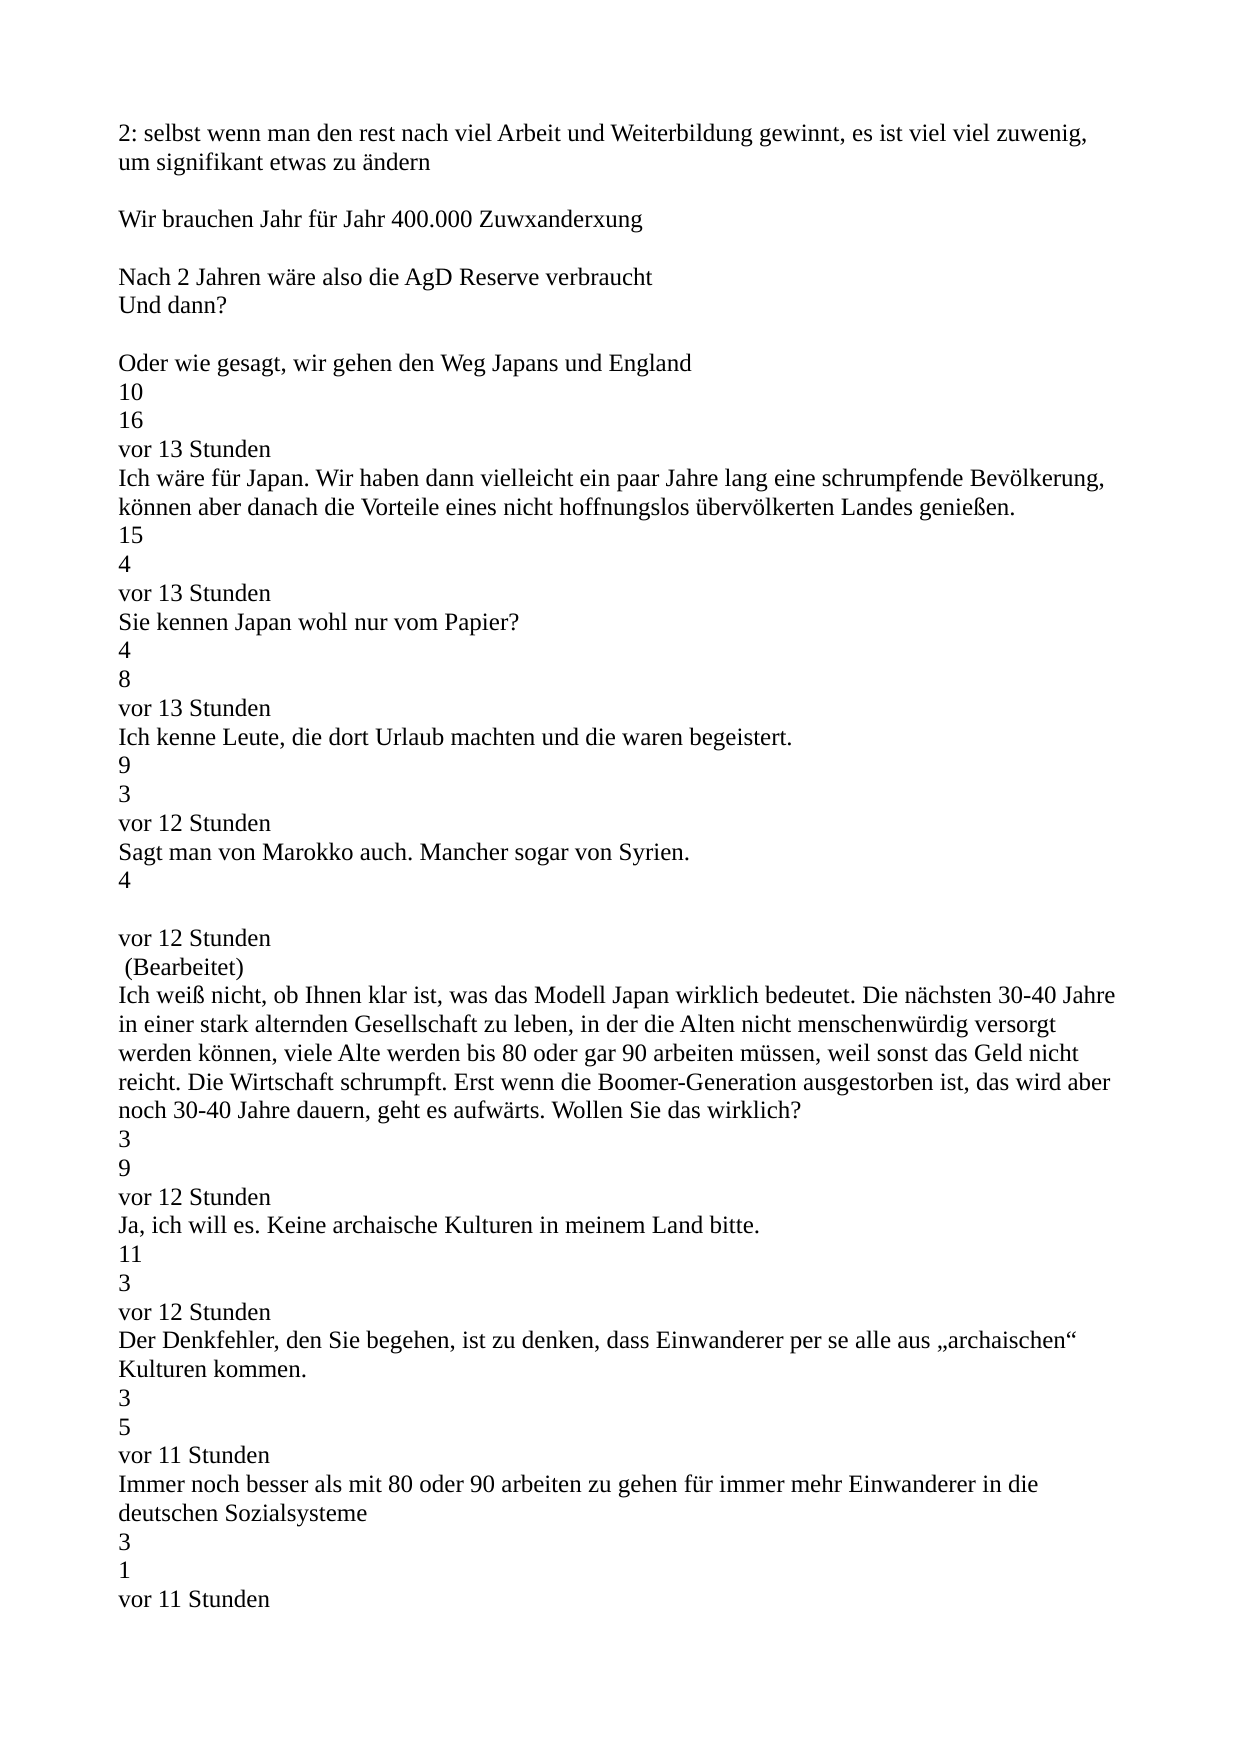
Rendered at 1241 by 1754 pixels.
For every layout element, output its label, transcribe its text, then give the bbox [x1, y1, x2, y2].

text 8 [118, 664, 1122, 693]
text Wir brauchen Jahr für Jahr 400.000 Zuwxanderxung [118, 204, 1122, 233]
text Oder wie gesagt, wir gehen den Weg Japans und England [118, 348, 1122, 377]
text 10 [118, 377, 1122, 406]
text 2: selbst wenn man den rest nach viel Arbeit und Weiterbildung gewinnt, es ist viel viel zuwenig, um signifikant etwas zu ändern [118, 118, 1122, 176]
text vor 12 Stunden [118, 808, 1122, 837]
text 3 [118, 1383, 1122, 1412]
text 4 [118, 636, 1122, 664]
text Und dann? [118, 291, 1122, 319]
text 1 [118, 1556, 1122, 1584]
text 16 [118, 406, 1122, 434]
text vor 13 Stunden [118, 578, 1122, 607]
text Sie kennen Japan wohl nur vom Papier? [118, 607, 1122, 636]
text vor 13 Stunden [118, 693, 1122, 722]
text 3 [118, 779, 1122, 808]
text Ich kenne Leute, die dort Urlaub machten und die waren begeistert. [118, 722, 1122, 751]
text 3 [118, 1527, 1122, 1556]
text vor 12 Stunden [118, 923, 1122, 952]
text vor 11 Stunden [118, 1584, 1122, 1613]
text 4 [118, 549, 1122, 578]
text 9 [118, 1153, 1122, 1182]
text 5 [118, 1412, 1122, 1441]
text 15 [118, 521, 1122, 549]
text Ja, ich will es. Keine archaische Kulturen in meinem Land bitte. [118, 1211, 1122, 1239]
text 9 [118, 751, 1122, 779]
text 4 [118, 866, 1122, 894]
text 3 [118, 1124, 1122, 1153]
text vor 12 Stunden [118, 1182, 1122, 1211]
text Ich weiß nicht, ob Ihnen klar ist, was das Modell Japan wirklich bedeutet. Die nächsten 30-40 Jahre in einer stark alternden Gesellschaft zu leben, in der die Alten nicht menschenwürdig versorgt werden können, viele Alte werden bis 80 oder gar 90 arbeiten müssen, weil sonst das Geld nicht reicht. Die Wirtschaft schrumpft. Erst wenn die Boomer-Generation ausgestorben ist, das wird aber noch 30-40 Jahre dauern, geht es aufwärts. Wollen Sie das wirklich? [118, 981, 1122, 1124]
text 11 [118, 1239, 1122, 1268]
text vor 11 Stunden [118, 1441, 1122, 1469]
text Der Denkfehler, den Sie begehen, ist zu denken, dass Einwanderer per se alle aus „archaischen“ Kulturen kommen. [118, 1326, 1122, 1383]
text 3 [118, 1268, 1122, 1297]
text vor 13 Stunden [118, 434, 1122, 463]
text Immer noch besser als mit 80 oder 90 arbeiten zu gehen für immer mehr Einwanderer in die deutschen Sozialsysteme [118, 1469, 1122, 1527]
text (Bearbeitet) [118, 952, 1122, 981]
text Sagt man von Marokko auch. Mancher sogar von Syrien. [118, 837, 1122, 866]
text Nach 2 Jahren wäre also die AgD Reserve verbraucht [118, 262, 1122, 291]
text Ich wäre für Japan. Wir haben dann vielleicht ein paar Jahre lang eine schrumpfende Bevölkerung, können aber danach die Vorteile eines nicht hoffnungslos übervölkerten Landes genießen. [118, 463, 1122, 521]
text vor 12 Stunden [118, 1297, 1122, 1326]
